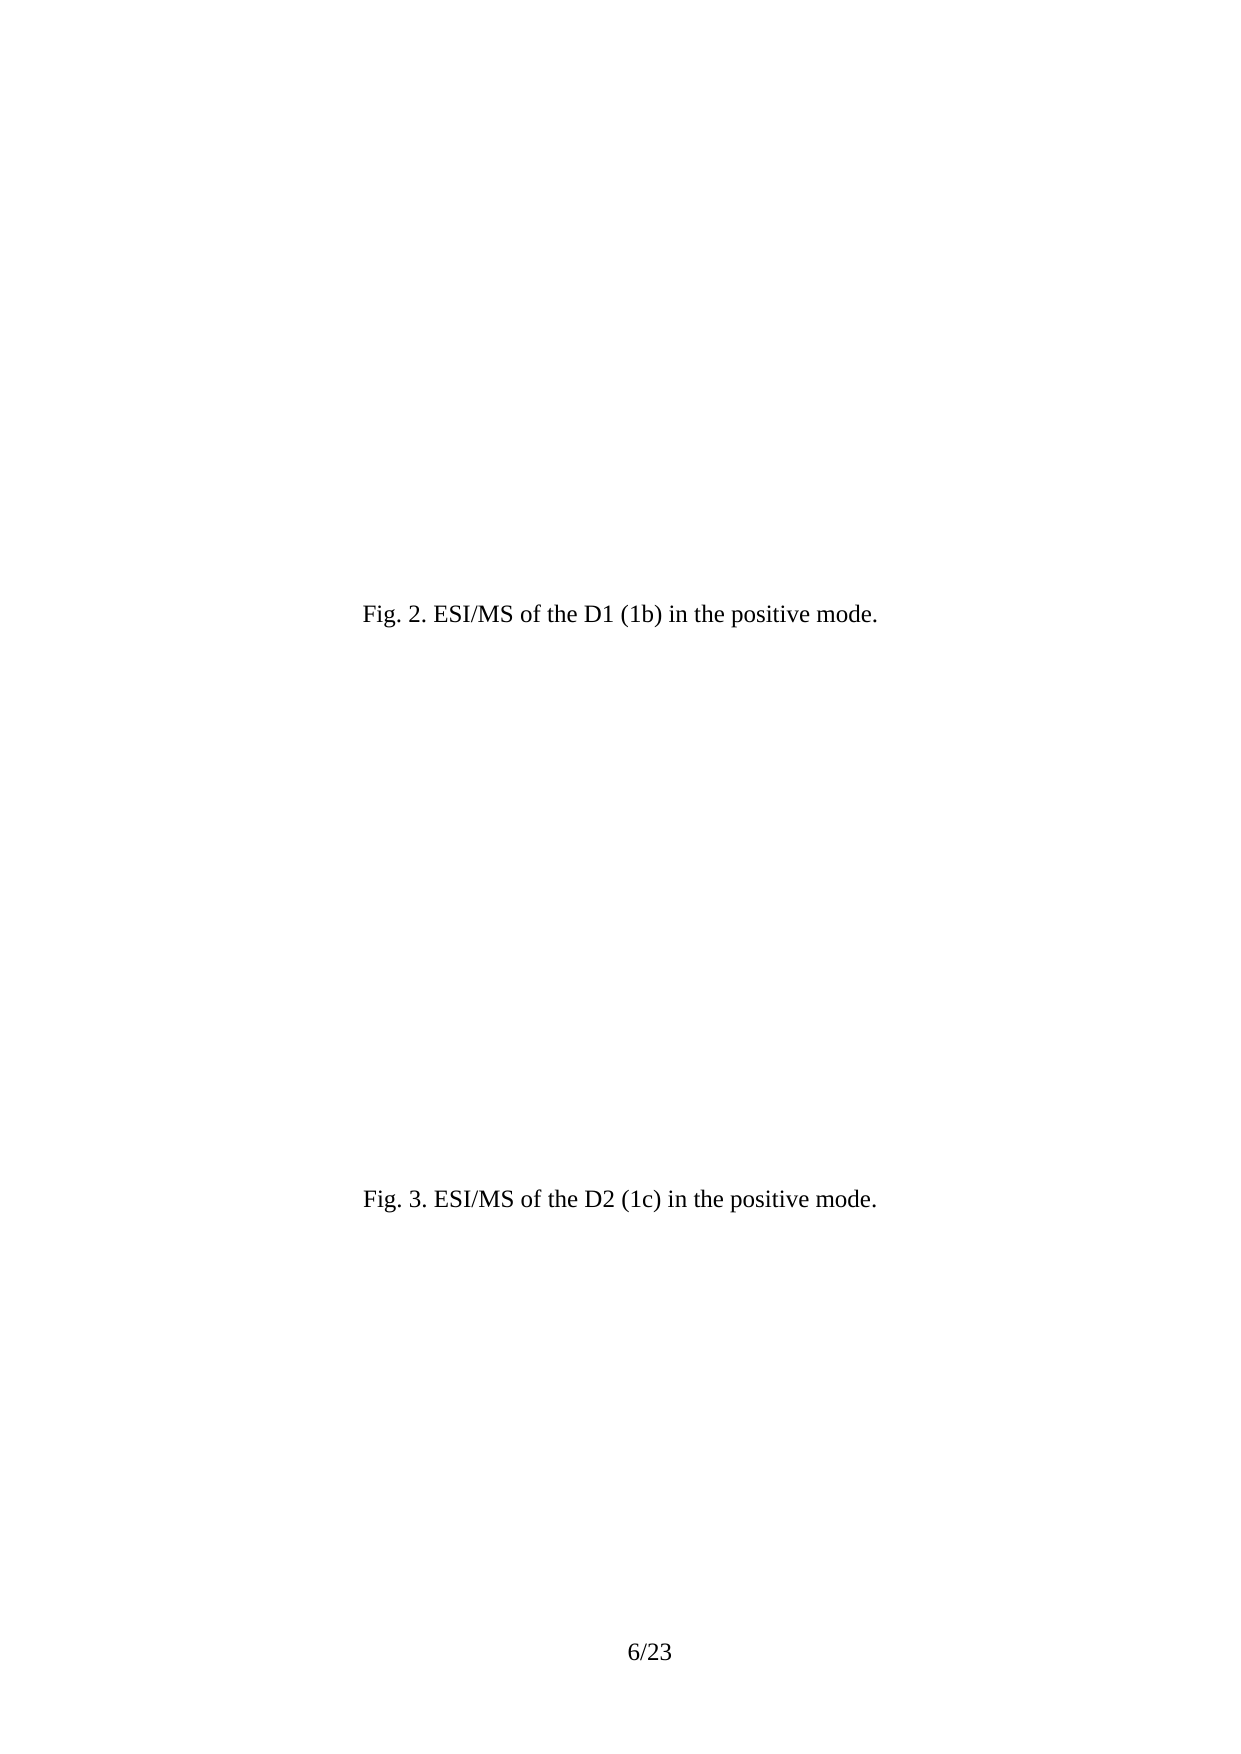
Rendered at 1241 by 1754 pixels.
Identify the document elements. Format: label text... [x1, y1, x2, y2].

text Fig. 2. ESI/MS of the D1 (1b) in the positive mode. [118, 599, 1122, 628]
text Fig. 3. ESI/MS of the D2 (1c) in the positive mode. [118, 1184, 1122, 1213]
